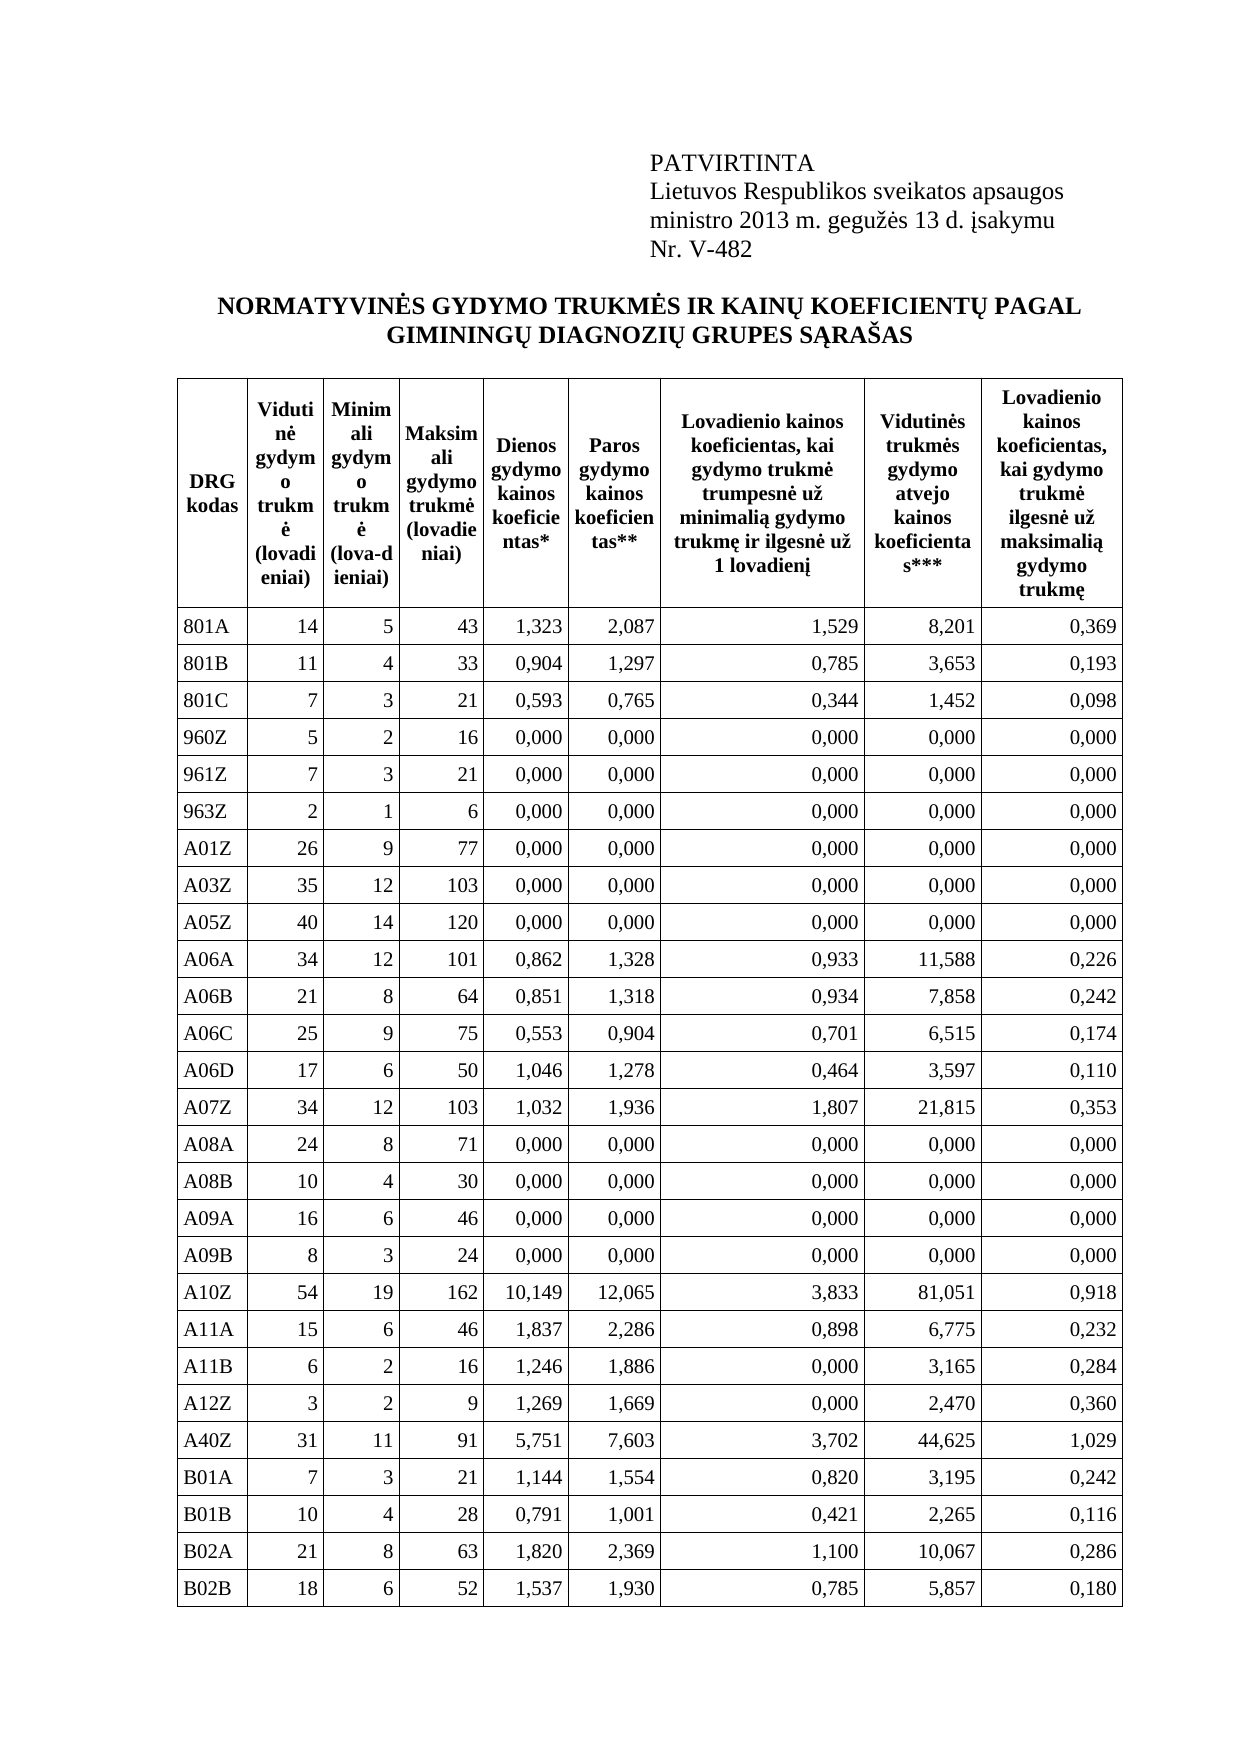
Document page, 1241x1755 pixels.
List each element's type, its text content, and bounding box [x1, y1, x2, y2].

table_cell 0,851 [484, 978, 568, 1014]
table_cell 11 [324, 1422, 399, 1458]
table_cell 14 [248, 608, 323, 644]
table_cell 52 [400, 1570, 483, 1606]
table_cell 43 [400, 608, 483, 644]
table_cell 0,000 [569, 756, 660, 792]
table_cell 2,265 [865, 1496, 981, 1532]
table_cell 1,269 [484, 1385, 568, 1421]
table_cell 21 [400, 756, 483, 792]
table_cell 0,904 [569, 1015, 660, 1051]
table_cell 17 [248, 1052, 323, 1088]
table_cell 0,369 [982, 608, 1122, 644]
table_cell 9 [400, 1385, 483, 1421]
table_cell 0,791 [484, 1496, 568, 1532]
table_cell 3,833 [661, 1274, 864, 1310]
table_cell A03Z [178, 867, 247, 903]
table_cell 0,765 [569, 682, 660, 718]
table_cell 0,000 [982, 830, 1122, 866]
table_cell 2 [324, 1348, 399, 1384]
table_cell 0,174 [982, 1015, 1122, 1051]
table_cell 0,000 [661, 904, 864, 940]
table_cell 3,653 [865, 645, 981, 681]
table_cell 0,000 [982, 719, 1122, 755]
table_cell 0,000 [484, 1126, 568, 1162]
table_cell 3,165 [865, 1348, 981, 1384]
table_cell A06C [178, 1015, 247, 1051]
table_cell 1,452 [865, 682, 981, 718]
table_cell 40 [248, 904, 323, 940]
table_cell A40Z [178, 1422, 247, 1458]
table_cell 81,051 [865, 1274, 981, 1310]
table_cell 3 [324, 1459, 399, 1494]
table_cell 0,000 [484, 1200, 568, 1236]
table_cell 0,593 [484, 682, 568, 718]
table_cell 2,087 [569, 608, 660, 644]
table_cell 0,000 [661, 867, 864, 903]
table_cell 0,000 [982, 793, 1122, 829]
table_cell 0,000 [484, 719, 568, 755]
table_cell 0,000 [661, 756, 864, 792]
table_cell 10,067 [865, 1533, 981, 1568]
table_cell 0,785 [661, 1570, 864, 1606]
table_cell 1,318 [569, 978, 660, 1014]
text NORMATYVINĖS GYDYMO TRUKMĖS IR KAINŲ KOEFICIENTŲ PAGAL GIMININGŲ DIAGNOZIŲ GRUPES SĄRAŠAS [177, 291, 1122, 349]
table_cell 0,000 [661, 1348, 864, 1384]
table_cell 24 [248, 1126, 323, 1162]
table_cell 0,286 [982, 1533, 1122, 1568]
table_cell 103 [400, 867, 483, 903]
table_cell 5 [324, 608, 399, 644]
table_cell A08B [178, 1163, 247, 1199]
table_cell 3 [324, 756, 399, 792]
table_cell 0,284 [982, 1348, 1122, 1384]
table_cell 0,000 [982, 1163, 1122, 1199]
table_cell 6 [324, 1200, 399, 1236]
table_cell 0,898 [661, 1311, 864, 1347]
table_cell 1,529 [661, 608, 864, 644]
table_cell 0,232 [982, 1311, 1122, 1347]
table_cell 25 [248, 1015, 323, 1051]
table_cell 3,195 [865, 1459, 981, 1494]
table_cell 0,000 [484, 867, 568, 903]
table_cell 16 [400, 719, 483, 755]
table_cell 0,000 [865, 756, 981, 792]
table_cell 0,000 [661, 1163, 864, 1199]
table_cell 3 [248, 1385, 323, 1421]
table_cell 9 [324, 1015, 399, 1051]
table_cell 1,029 [982, 1422, 1122, 1458]
table_cell 0,553 [484, 1015, 568, 1051]
table_cell 21 [248, 978, 323, 1014]
table_cell 10 [248, 1163, 323, 1199]
table_cell 0,000 [865, 830, 981, 866]
table_cell 1,328 [569, 941, 660, 977]
table_cell 19 [324, 1274, 399, 1310]
table_cell 1,930 [569, 1570, 660, 1606]
table_header Vidutinės trukmės gydymo atvejo kainos koeficientas*** [865, 379, 981, 607]
table_cell 1,046 [484, 1052, 568, 1088]
table_cell 0,000 [569, 793, 660, 829]
table_cell 46 [400, 1311, 483, 1347]
table_cell 0,116 [982, 1496, 1122, 1532]
table_cell 15 [248, 1311, 323, 1347]
table_cell 0,000 [569, 830, 660, 866]
table_cell 3,702 [661, 1422, 864, 1458]
table_cell 7,858 [865, 978, 981, 1014]
table_cell A11B [178, 1348, 247, 1384]
table_cell 71 [400, 1126, 483, 1162]
table_cell 6,775 [865, 1311, 981, 1347]
table_cell 1,936 [569, 1089, 660, 1125]
table_header Dienos gydymo kainos koeficientas* [484, 379, 568, 607]
table_cell 0,242 [982, 1459, 1122, 1494]
table_cell 0,226 [982, 941, 1122, 977]
table_cell 6 [324, 1570, 399, 1606]
table_cell 0,000 [865, 867, 981, 903]
table_cell 63 [400, 1533, 483, 1568]
table_cell 11,588 [865, 941, 981, 977]
table_cell 0,000 [484, 793, 568, 829]
table_cell 1,246 [484, 1348, 568, 1384]
table_cell A11A [178, 1311, 247, 1347]
table_cell 3,597 [865, 1052, 981, 1088]
table_cell 4 [324, 645, 399, 681]
table_cell A08A [178, 1126, 247, 1162]
table_cell 0,000 [982, 867, 1122, 903]
table_cell 162 [400, 1274, 483, 1310]
table_cell 5 [248, 719, 323, 755]
table_cell 0,353 [982, 1089, 1122, 1125]
table_cell 0,000 [569, 1126, 660, 1162]
table_cell 8 [324, 1533, 399, 1568]
table_cell 120 [400, 904, 483, 940]
table_cell 33 [400, 645, 483, 681]
table_cell 6,515 [865, 1015, 981, 1051]
table_cell 24 [400, 1237, 483, 1273]
table_header Lovadienio kainos koeficientas, kai gydymo trukmė ilgesnė už maksimalią gydymo trukmę [982, 379, 1122, 607]
table_cell 8 [324, 1126, 399, 1162]
table_cell 2 [324, 1385, 399, 1421]
table_cell 0,000 [865, 1163, 981, 1199]
table_cell 64 [400, 978, 483, 1014]
table_cell 50 [400, 1052, 483, 1088]
table_cell A07Z [178, 1089, 247, 1125]
table_cell A06B [178, 978, 247, 1014]
table_cell 0,180 [982, 1570, 1122, 1606]
table_cell 2 [248, 793, 323, 829]
table_cell 10,149 [484, 1274, 568, 1310]
table_cell 8 [324, 978, 399, 1014]
table_cell 44,625 [865, 1422, 981, 1458]
table_header Minimali gydymo trukmė (lova‑dieniai) [324, 379, 399, 607]
table_cell 2,470 [865, 1385, 981, 1421]
table_cell 0,000 [661, 719, 864, 755]
table_cell 0,464 [661, 1052, 864, 1088]
table_cell 3 [324, 1237, 399, 1273]
table_cell A01Z [178, 830, 247, 866]
table_cell 0,000 [569, 1163, 660, 1199]
table_cell 4 [324, 1163, 399, 1199]
table_cell 16 [400, 1348, 483, 1384]
table_cell 801B [178, 645, 247, 681]
table_cell 0,344 [661, 682, 864, 718]
table_cell B01A [178, 1459, 247, 1494]
table_cell 21 [400, 1459, 483, 1494]
table_cell 1,669 [569, 1385, 660, 1421]
table_cell 0,000 [661, 830, 864, 866]
table_cell 1,323 [484, 608, 568, 644]
table_cell 18 [248, 1570, 323, 1606]
table_cell 7,603 [569, 1422, 660, 1458]
table_cell 31 [248, 1422, 323, 1458]
table_cell 0,000 [484, 830, 568, 866]
table_cell A09B [178, 1237, 247, 1273]
table_cell 12 [324, 867, 399, 903]
table_cell 0,000 [484, 756, 568, 792]
table_cell B02A [178, 1533, 247, 1568]
table_cell 0,934 [661, 978, 864, 1014]
table_cell 0,000 [661, 1126, 864, 1162]
table_cell 2,286 [569, 1311, 660, 1347]
table_header Lovadienio kainos koeficientas, kai gydymo trukmė trumpesnė už minimalią gydymo trukmę ir ilgesnė už 1 lovadienį [661, 379, 864, 607]
table_cell 103 [400, 1089, 483, 1125]
table_cell 963Z [178, 793, 247, 829]
table_cell 7 [248, 682, 323, 718]
table_cell 0,360 [982, 1385, 1122, 1421]
table_cell 1,807 [661, 1089, 864, 1125]
table_cell 1,032 [484, 1089, 568, 1125]
table_cell 0,000 [865, 719, 981, 755]
table_cell B02B [178, 1570, 247, 1606]
table_cell 0,110 [982, 1052, 1122, 1088]
table_cell 0,000 [569, 1237, 660, 1273]
table_cell 0,000 [569, 1200, 660, 1236]
table_cell 1,820 [484, 1533, 568, 1568]
table_cell 0,000 [569, 719, 660, 755]
table_cell 75 [400, 1015, 483, 1051]
table_cell 21,815 [865, 1089, 981, 1125]
table_cell 0,000 [569, 904, 660, 940]
table_cell 801C [178, 682, 247, 718]
table_cell 0,000 [982, 904, 1122, 940]
table_cell 12 [324, 941, 399, 977]
table_cell A05Z [178, 904, 247, 940]
table_cell 1 [324, 793, 399, 829]
table_header DRG kodas [178, 379, 247, 607]
table_cell 1,537 [484, 1570, 568, 1606]
table_cell 0,000 [982, 1126, 1122, 1162]
table_cell 961Z [178, 756, 247, 792]
table_cell A10Z [178, 1274, 247, 1310]
table_cell 0,000 [484, 904, 568, 940]
table_cell 9 [324, 830, 399, 866]
table_header Vidutinė gydymo trukmė (lovadieniai) [248, 379, 323, 607]
table_cell 0,000 [982, 1200, 1122, 1236]
table_header Paros gydymo kainos koeficientas** [569, 379, 660, 607]
table_cell 1,297 [569, 645, 660, 681]
table_cell 6 [248, 1348, 323, 1384]
table_cell 0,421 [661, 1496, 864, 1532]
table_cell 0,000 [865, 1237, 981, 1273]
table_cell 5,751 [484, 1422, 568, 1458]
table_cell 1,886 [569, 1348, 660, 1384]
table_cell 0,918 [982, 1274, 1122, 1310]
table_header Maksimali gydymo trukmė (lovadieniai) [400, 379, 483, 607]
table_cell B01B [178, 1496, 247, 1532]
table_cell 12 [324, 1089, 399, 1125]
table_cell 960Z [178, 719, 247, 755]
table_cell 91 [400, 1422, 483, 1458]
table_cell 14 [324, 904, 399, 940]
table_cell 0,193 [982, 645, 1122, 681]
table_cell 0,000 [982, 1237, 1122, 1273]
table_cell 1,278 [569, 1052, 660, 1088]
table_cell 6 [324, 1052, 399, 1088]
table_cell 0,701 [661, 1015, 864, 1051]
table_cell 0,098 [982, 682, 1122, 718]
table_cell 5,857 [865, 1570, 981, 1606]
table_cell A12Z [178, 1385, 247, 1421]
table_cell 54 [248, 1274, 323, 1310]
table_cell 6 [400, 793, 483, 829]
table_cell 0,000 [569, 867, 660, 903]
table_cell 801A [178, 608, 247, 644]
table_cell 11 [248, 645, 323, 681]
table_cell 0,904 [484, 645, 568, 681]
table_cell 0,785 [661, 645, 864, 681]
table_cell 0,000 [661, 1200, 864, 1236]
table_cell 26 [248, 830, 323, 866]
table_cell 12,065 [569, 1274, 660, 1310]
table_cell 35 [248, 867, 323, 903]
table_cell 21 [400, 682, 483, 718]
table_cell 30 [400, 1163, 483, 1199]
table_cell 0,933 [661, 941, 864, 977]
table_cell 0,000 [865, 904, 981, 940]
table_cell 1,837 [484, 1311, 568, 1347]
table_cell 16 [248, 1200, 323, 1236]
table_cell 101 [400, 941, 483, 977]
text PATVIRTINTA [649, 148, 1122, 176]
table_cell 1,554 [569, 1459, 660, 1494]
table_cell 7 [248, 756, 323, 792]
table_cell 21 [248, 1533, 323, 1568]
table_cell 77 [400, 830, 483, 866]
table_cell A06D [178, 1052, 247, 1088]
table_cell 0,000 [865, 1200, 981, 1236]
table_cell 46 [400, 1200, 483, 1236]
table_cell 1,001 [569, 1496, 660, 1532]
table_cell 10 [248, 1496, 323, 1532]
table_cell 0,242 [982, 978, 1122, 1014]
text Lietuvos Respublikos sveikatos apsaugos ministro 2013 m. gegužės 13 d. įsakymu Nr. V-482 [649, 176, 1122, 263]
table_cell 0,000 [865, 1126, 981, 1162]
table_cell 6 [324, 1311, 399, 1347]
table_cell A09A [178, 1200, 247, 1236]
table_cell 28 [400, 1496, 483, 1532]
table_cell 0,000 [661, 793, 864, 829]
table_cell 1,100 [661, 1533, 864, 1568]
table_cell 2,369 [569, 1533, 660, 1568]
table_cell 0,000 [661, 1237, 864, 1273]
table_cell 7 [248, 1459, 323, 1494]
table_cell 2 [324, 719, 399, 755]
table_cell 0,000 [484, 1163, 568, 1199]
table_cell 0,000 [484, 1237, 568, 1273]
table_cell 1,144 [484, 1459, 568, 1494]
table_cell A06A [178, 941, 247, 977]
table_cell 0,000 [865, 793, 981, 829]
table_cell 0,820 [661, 1459, 864, 1494]
table_cell 34 [248, 1089, 323, 1125]
table_cell 34 [248, 941, 323, 977]
table_cell 0,000 [982, 756, 1122, 792]
table_cell 0,000 [661, 1385, 864, 1421]
table_cell 0,862 [484, 941, 568, 977]
table_cell 8 [248, 1237, 323, 1273]
table_cell 8,201 [865, 608, 981, 644]
table_cell 3 [324, 682, 399, 718]
table_cell 4 [324, 1496, 399, 1532]
